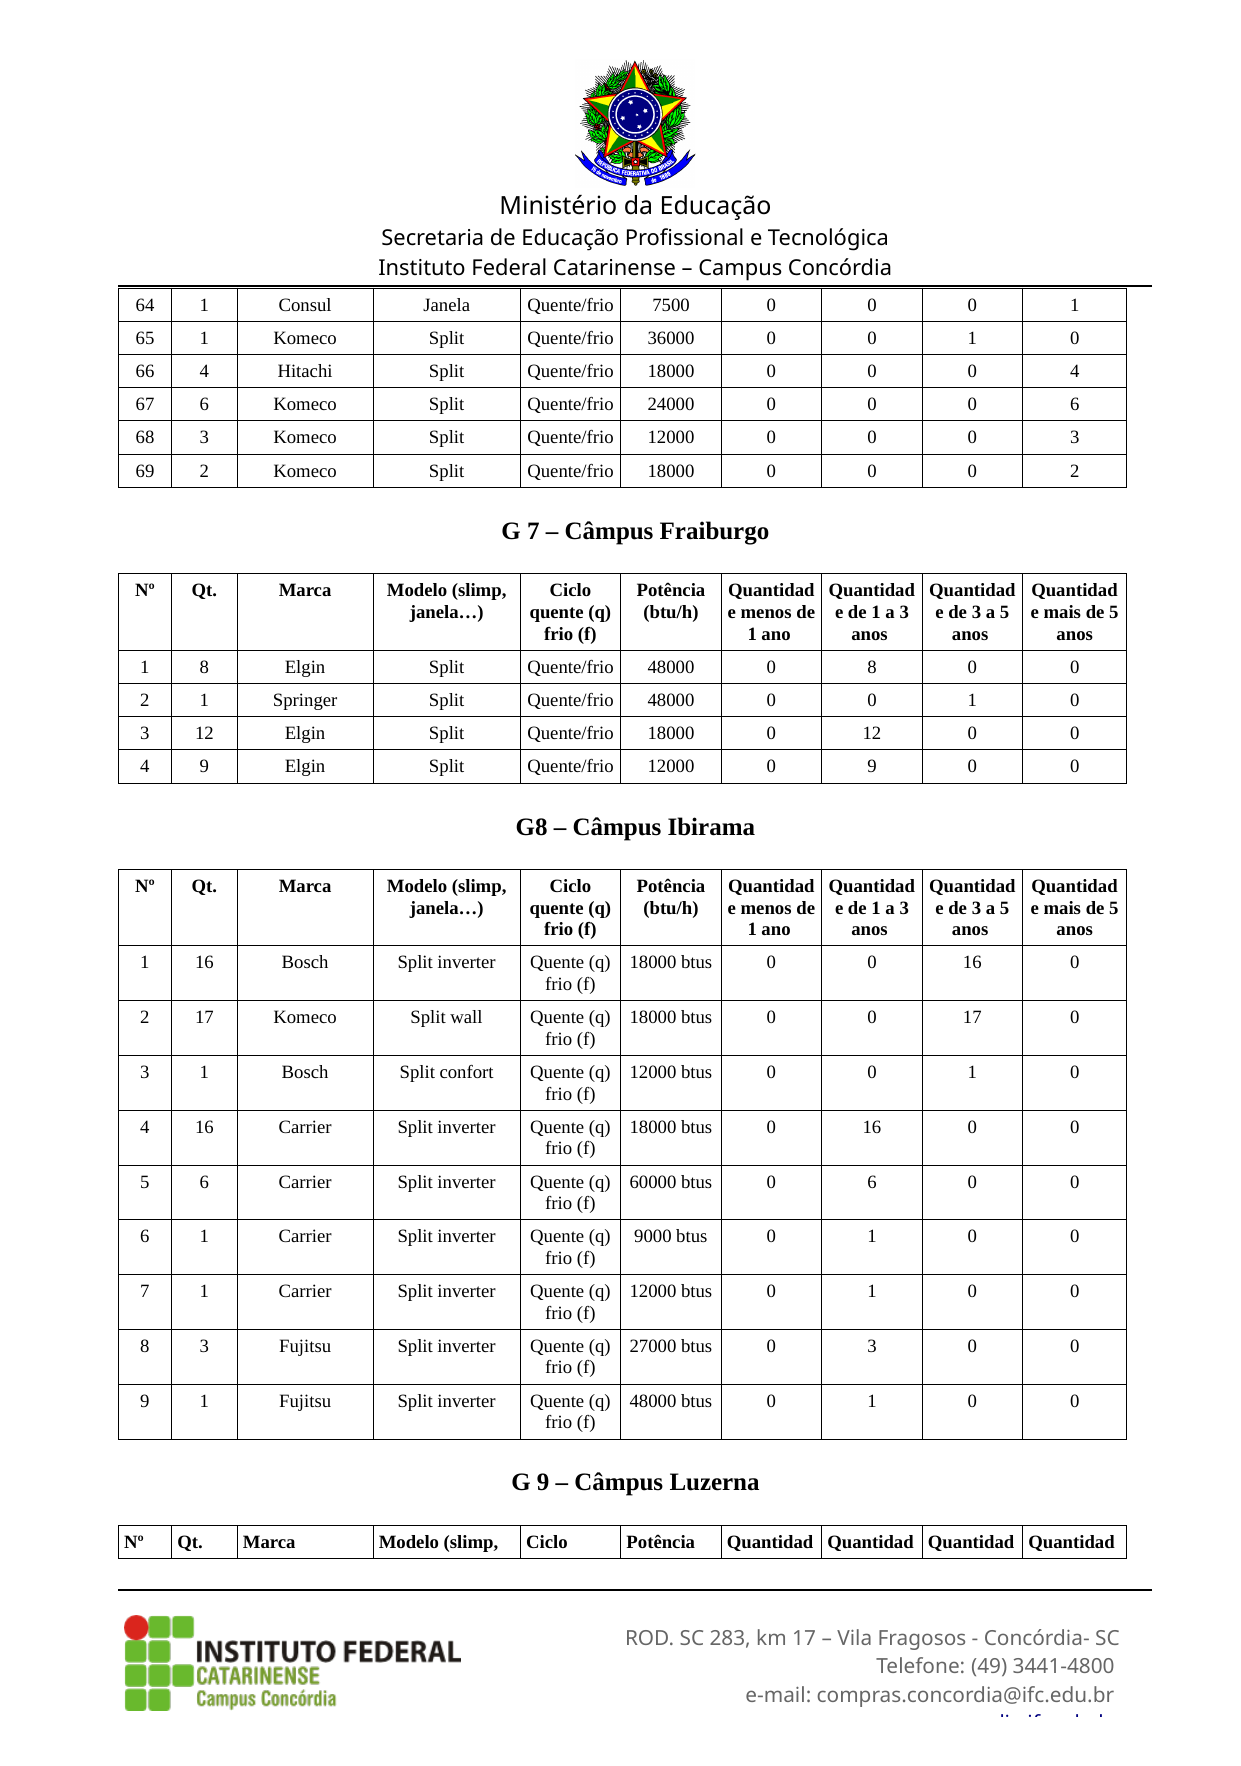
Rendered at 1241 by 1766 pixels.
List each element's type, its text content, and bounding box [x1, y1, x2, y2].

table_cell 0 [722, 388, 821, 420]
table_cell 6 [172, 1166, 237, 1219]
table_header Quantidade de 1 a 3 anos [822, 870, 922, 945]
table_cell 0 [923, 1220, 1022, 1274]
table_cell 36000 [621, 322, 721, 354]
table_cell 16 [822, 1111, 922, 1164]
table_cell 12000 btus [621, 1056, 721, 1110]
table_cell 3 [172, 421, 237, 454]
table_cell Split confort [374, 1056, 520, 1110]
table_cell 4 [119, 1111, 171, 1164]
table_cell 0 [722, 1166, 821, 1219]
table_cell Elgin [238, 750, 373, 783]
table_cell Quente/frio [521, 421, 620, 454]
table_cell 0 [923, 455, 1022, 487]
table_header Modelo (slimp, janela…) [374, 574, 520, 650]
table_cell Split inverter [374, 1166, 520, 1219]
text G 9 – Câmpus Luzerna [118, 1467, 1152, 1496]
table_cell 0 [722, 1056, 821, 1110]
table_cell 60000 btus [621, 1166, 721, 1219]
table_cell Split [374, 651, 520, 683]
text G8 – Câmpus Ibirama [118, 812, 1152, 840]
table_cell Bosch [238, 1056, 373, 1110]
table_cell 4 [1023, 355, 1126, 387]
table_cell 0 [722, 946, 821, 1000]
table_cell 0 [722, 1220, 821, 1274]
table_cell 0 [822, 421, 922, 454]
table_cell 1 [172, 322, 237, 354]
table_header Quantidade mais de 5 anos [1023, 870, 1126, 945]
table_header Qt. [172, 870, 237, 945]
table_cell Carrier [238, 1166, 373, 1219]
table_cell 0 [722, 289, 821, 321]
table_header Ciclo quente (q) frio (f) [521, 574, 620, 650]
table_cell Komeco [238, 388, 373, 420]
table_header Nº [119, 870, 171, 945]
table_cell Komeco [238, 1001, 373, 1055]
table_cell 0 [1023, 651, 1126, 683]
table_cell Komeco [238, 421, 373, 454]
table_cell 0 [722, 651, 821, 683]
table_cell Quente/frio [521, 717, 620, 749]
table_cell Split inverter [374, 1275, 520, 1329]
table_cell 0 [1023, 1166, 1126, 1219]
table_cell Split inverter [374, 946, 520, 1000]
table_cell 1 [172, 1056, 237, 1110]
table_cell 0 [722, 355, 821, 387]
table_cell Quente/frio [521, 322, 620, 354]
table_cell Quente/frio [521, 651, 620, 683]
table_cell 0 [722, 1001, 821, 1055]
table_cell 6 [822, 1166, 922, 1219]
table_header Quantidade de 3 a 5 anos [923, 870, 1022, 945]
table_cell 0 [822, 684, 922, 716]
table_cell Carrier [238, 1275, 373, 1329]
table_cell 0 [722, 455, 821, 487]
table_cell 3 [172, 1330, 237, 1384]
table_cell 12 [172, 717, 237, 749]
table_cell 1 [172, 684, 237, 716]
table_cell 18000 btus [621, 1001, 721, 1055]
table_cell 48000 [621, 651, 721, 683]
table_cell 0 [822, 946, 922, 1000]
table_cell Quente (q) frio (f) [521, 1330, 620, 1384]
table_header Nº [119, 574, 171, 650]
table_cell Consul [238, 289, 373, 321]
table_cell 8 [822, 651, 922, 683]
table_cell 0 [822, 1001, 922, 1055]
table_cell Elgin [238, 651, 373, 683]
table_cell 0 [722, 1275, 821, 1329]
table_cell 0 [822, 289, 922, 321]
table_cell 0 [722, 1385, 821, 1438]
table_header Nº [119, 1526, 171, 1558]
table_cell 2 [172, 455, 237, 487]
table_cell 1 [172, 1385, 237, 1438]
table_cell Split wall [374, 1001, 520, 1055]
table_cell 1 [172, 1220, 237, 1274]
table_cell Split inverter [374, 1111, 520, 1164]
table_header Quantidad [1023, 1526, 1126, 1558]
table_cell 0 [923, 355, 1022, 387]
table_cell 12000 [621, 421, 721, 454]
table_cell 1 [923, 684, 1022, 716]
table_cell Bosch [238, 946, 373, 1000]
table_header Quantidade menos de 1 ano [722, 574, 821, 650]
table_cell 9 [822, 750, 922, 783]
table_cell Quente/frio [521, 684, 620, 716]
table_cell 64 [119, 289, 171, 321]
table_cell 16 [172, 1111, 237, 1164]
table_cell 0 [1023, 1220, 1126, 1274]
table_cell Split [374, 455, 520, 487]
table_cell 0 [923, 1111, 1022, 1164]
table_cell 3 [1023, 421, 1126, 454]
table_header Quantidad [722, 1526, 821, 1558]
table_header Potência (btu/h) [621, 574, 721, 650]
table_cell Quente (q) frio (f) [521, 946, 620, 1000]
table_cell Quente (q) frio (f) [521, 1275, 620, 1329]
table_header Quantidade de 1 a 3 anos [822, 574, 922, 650]
table_cell 17 [172, 1001, 237, 1055]
table_cell 8 [172, 651, 237, 683]
table_cell 1 [172, 1275, 237, 1329]
table_header Marca [238, 870, 373, 945]
table_cell 9 [119, 1385, 171, 1438]
table_header Quantidade menos de 1 ano [722, 870, 821, 945]
table_cell 0 [1023, 684, 1126, 716]
table_cell Split inverter [374, 1220, 520, 1274]
table_cell Carrier [238, 1220, 373, 1274]
picture [124, 1615, 461, 1711]
table_header Quantidad [923, 1526, 1022, 1558]
table_cell 0 [822, 1056, 922, 1110]
table_header Quantidade mais de 5 anos [1023, 574, 1126, 650]
table_cell 0 [822, 455, 922, 487]
table_cell 6 [119, 1220, 171, 1274]
table_cell Quente/frio [521, 388, 620, 420]
table_cell 0 [923, 421, 1022, 454]
table_header Modelo (slimp, janela…) [374, 870, 520, 945]
table_cell 48000 btus [621, 1385, 721, 1438]
table_cell 1 [822, 1220, 922, 1274]
table_cell 3 [119, 1056, 171, 1110]
table_header Marca [238, 1526, 373, 1558]
table_cell Komeco [238, 455, 373, 487]
table_cell 0 [722, 421, 821, 454]
table_cell 0 [1023, 1385, 1126, 1438]
table_cell 68 [119, 421, 171, 454]
table_cell 0 [822, 388, 922, 420]
table_header Qt. [172, 574, 237, 650]
table_cell 2 [119, 684, 171, 716]
table_cell 1 [923, 1056, 1022, 1110]
table_cell 69 [119, 455, 171, 487]
table_cell 0 [1023, 946, 1126, 1000]
table_header Qt. [172, 1526, 237, 1558]
table_cell 0 [1023, 1001, 1126, 1055]
table_cell 0 [923, 1330, 1022, 1384]
table_cell 18000 [621, 717, 721, 749]
table_cell Springer [238, 684, 373, 716]
table_cell 0 [1023, 1111, 1126, 1164]
table_cell 6 [1023, 388, 1126, 420]
table_cell 27000 btus [621, 1330, 721, 1384]
table_cell Quente (q) frio (f) [521, 1001, 620, 1055]
table_cell 0 [722, 1330, 821, 1384]
table_cell Split [374, 388, 520, 420]
table_cell Split [374, 750, 520, 783]
table_cell 0 [1023, 1330, 1126, 1384]
table_cell 1 [119, 946, 171, 1000]
table_cell 9000 btus [621, 1220, 721, 1274]
table_cell 16 [923, 946, 1022, 1000]
table_cell 4 [172, 355, 237, 387]
table_cell 0 [1023, 322, 1126, 354]
table_cell 18000 [621, 355, 721, 387]
table_cell 17 [923, 1001, 1022, 1055]
table_cell Quente (q) frio (f) [521, 1385, 620, 1438]
table_cell Quente (q) frio (f) [521, 1220, 620, 1274]
table_header Modelo (slimp, [374, 1526, 520, 1558]
table_cell 0 [923, 750, 1022, 783]
table_cell Quente/frio [521, 750, 620, 783]
table_cell 67 [119, 388, 171, 420]
table_cell 0 [722, 717, 821, 749]
table_cell 12 [822, 717, 922, 749]
table_cell Split [374, 717, 520, 749]
table_cell 0 [722, 750, 821, 783]
table_cell Elgin [238, 717, 373, 749]
table_cell Janela [374, 289, 520, 321]
table_cell 0 [923, 651, 1022, 683]
table_cell 1 [119, 651, 171, 683]
table_cell 0 [923, 1166, 1022, 1219]
table_cell 1 [822, 1385, 922, 1438]
table_cell 66 [119, 355, 171, 387]
table_cell 0 [1023, 717, 1126, 749]
table_cell 0 [1023, 1275, 1126, 1329]
table_cell Quente/frio [521, 455, 620, 487]
table_cell 0 [722, 322, 821, 354]
table_cell 0 [722, 684, 821, 716]
table_cell Split inverter [374, 1330, 520, 1384]
table_header Potência [621, 1526, 721, 1558]
table_cell 65 [119, 322, 171, 354]
table_cell Komeco [238, 322, 373, 354]
table_cell 1 [923, 322, 1022, 354]
table_cell Fujitsu [238, 1385, 373, 1438]
table_cell Hitachi [238, 355, 373, 387]
table_cell 18000 btus [621, 1111, 721, 1164]
table_header Ciclo [521, 1526, 620, 1558]
table_cell Carrier [238, 1111, 373, 1164]
table_cell 12000 [621, 750, 721, 783]
table_cell 18000 btus [621, 946, 721, 1000]
table_header Potência (btu/h) [621, 870, 721, 945]
table_cell 0 [923, 1385, 1022, 1438]
table_cell 0 [923, 717, 1022, 749]
table_cell 3 [822, 1330, 922, 1384]
table_cell Quente/frio [521, 289, 620, 321]
table_cell Split inverter [374, 1385, 520, 1438]
table_cell 8 [119, 1330, 171, 1384]
table_cell 0 [1023, 1056, 1126, 1110]
table_cell 24000 [621, 388, 721, 420]
table_cell 1 [1023, 289, 1126, 321]
table_cell 1 [172, 289, 237, 321]
table_cell Quente/frio [521, 355, 620, 387]
table_cell 18000 [621, 455, 721, 487]
table_cell 2 [1023, 455, 1126, 487]
table_cell 0 [923, 289, 1022, 321]
table_cell Quente (q) frio (f) [521, 1056, 620, 1110]
table_cell Split [374, 355, 520, 387]
table_header Ciclo quente (q) frio (f) [521, 870, 620, 945]
table_header Marca [238, 574, 373, 650]
table_cell Fujitsu [238, 1330, 373, 1384]
table_cell 1 [822, 1275, 922, 1329]
table_cell 9 [172, 750, 237, 783]
table_cell 16 [172, 946, 237, 1000]
table_cell 48000 [621, 684, 721, 716]
table_cell 0 [923, 1275, 1022, 1329]
table_cell 0 [923, 388, 1022, 420]
table_cell 3 [119, 717, 171, 749]
table_cell 7500 [621, 289, 721, 321]
table_header Quantidade de 3 a 5 anos [923, 574, 1022, 650]
table_header Quantidad [822, 1526, 922, 1558]
table_cell 2 [119, 1001, 171, 1055]
table_cell Quente (q) frio (f) [521, 1111, 620, 1164]
table_cell 0 [822, 355, 922, 387]
table_cell 6 [172, 388, 237, 420]
table_cell Split [374, 322, 520, 354]
text G 7 – Câmpus Fraiburgo [118, 516, 1152, 544]
table_cell 4 [119, 750, 171, 783]
table_cell 7 [119, 1275, 171, 1329]
table_cell 0 [722, 1111, 821, 1164]
table_cell Split [374, 421, 520, 454]
table_cell 12000 btus [621, 1275, 721, 1329]
table_cell Split [374, 684, 520, 716]
table_cell 0 [822, 322, 922, 354]
table_cell 0 [1023, 750, 1126, 783]
table_cell Quente (q) frio (f) [521, 1166, 620, 1219]
table_cell 5 [119, 1166, 171, 1219]
